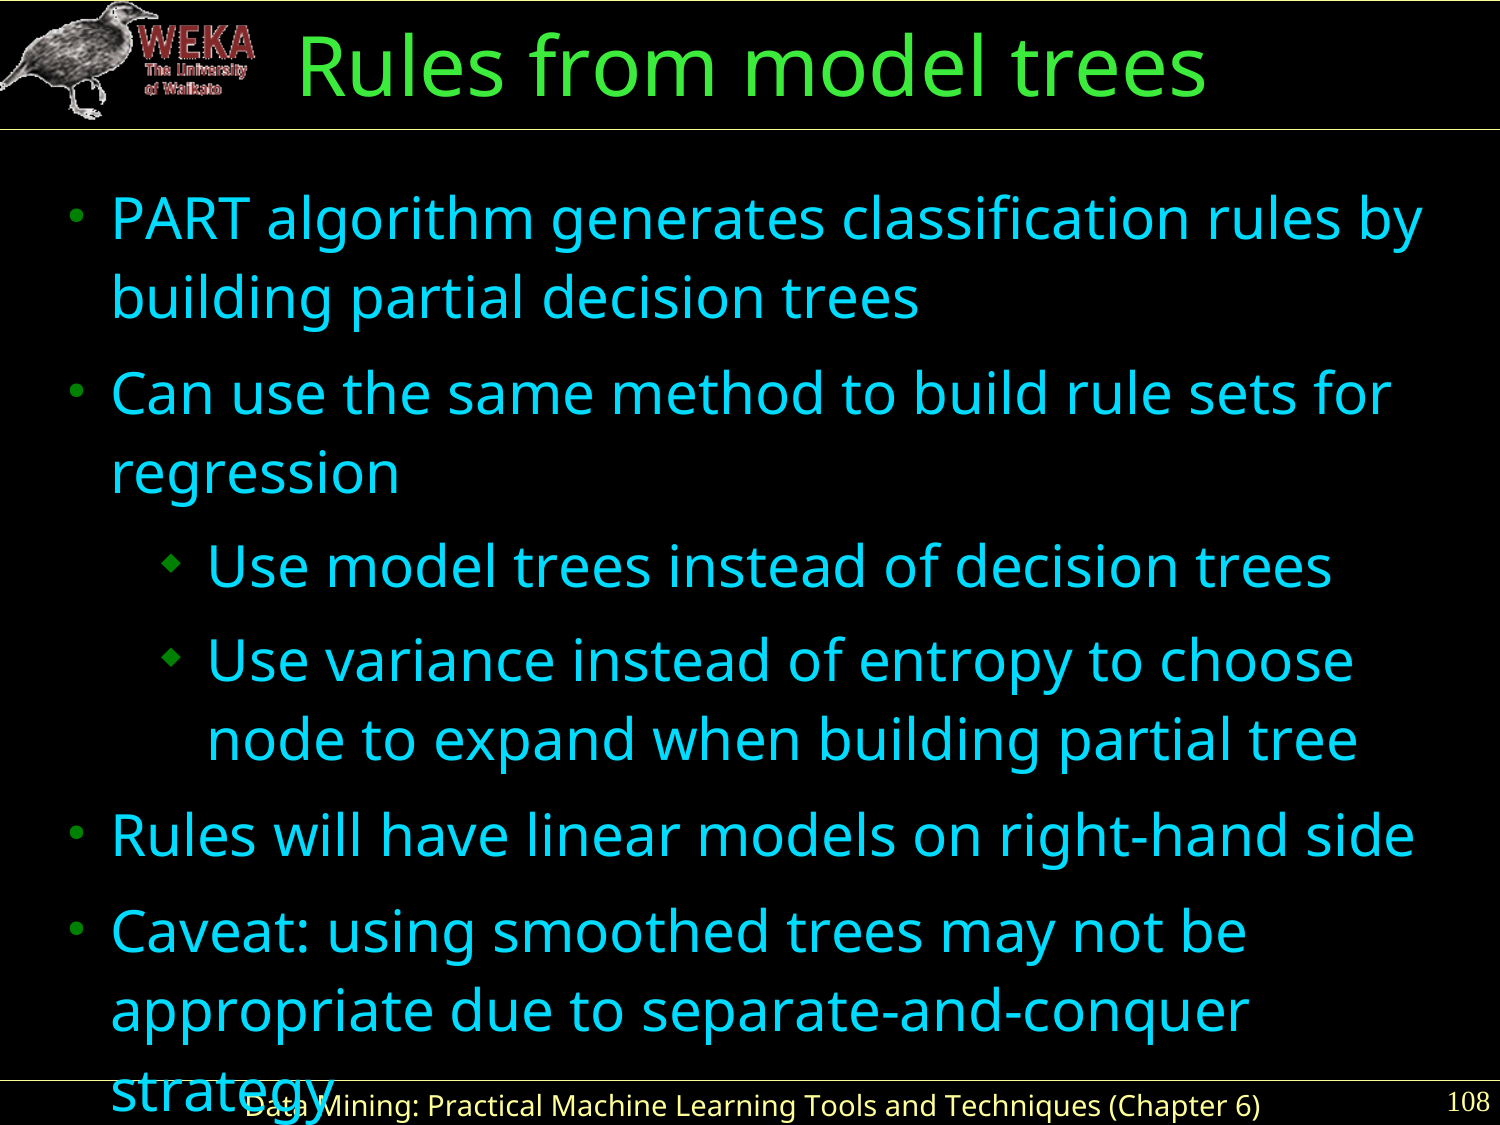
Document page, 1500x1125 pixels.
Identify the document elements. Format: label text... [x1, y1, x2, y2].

list PART algorithm generates classification rules by building partial decision trees Can use the same method to build rule sets for regression Use model trees instead of decision trees Use variance instead of entropy to choose node to expand when building partial tree Rules will have linear models on right-hand side Caveat: using smoothed trees may not be appropriate due to separate-and-conquer strategy [67, 177, 1477, 1093]
title Rules from model trees [295, 0, 1486, 159]
picture [0, 1, 266, 129]
